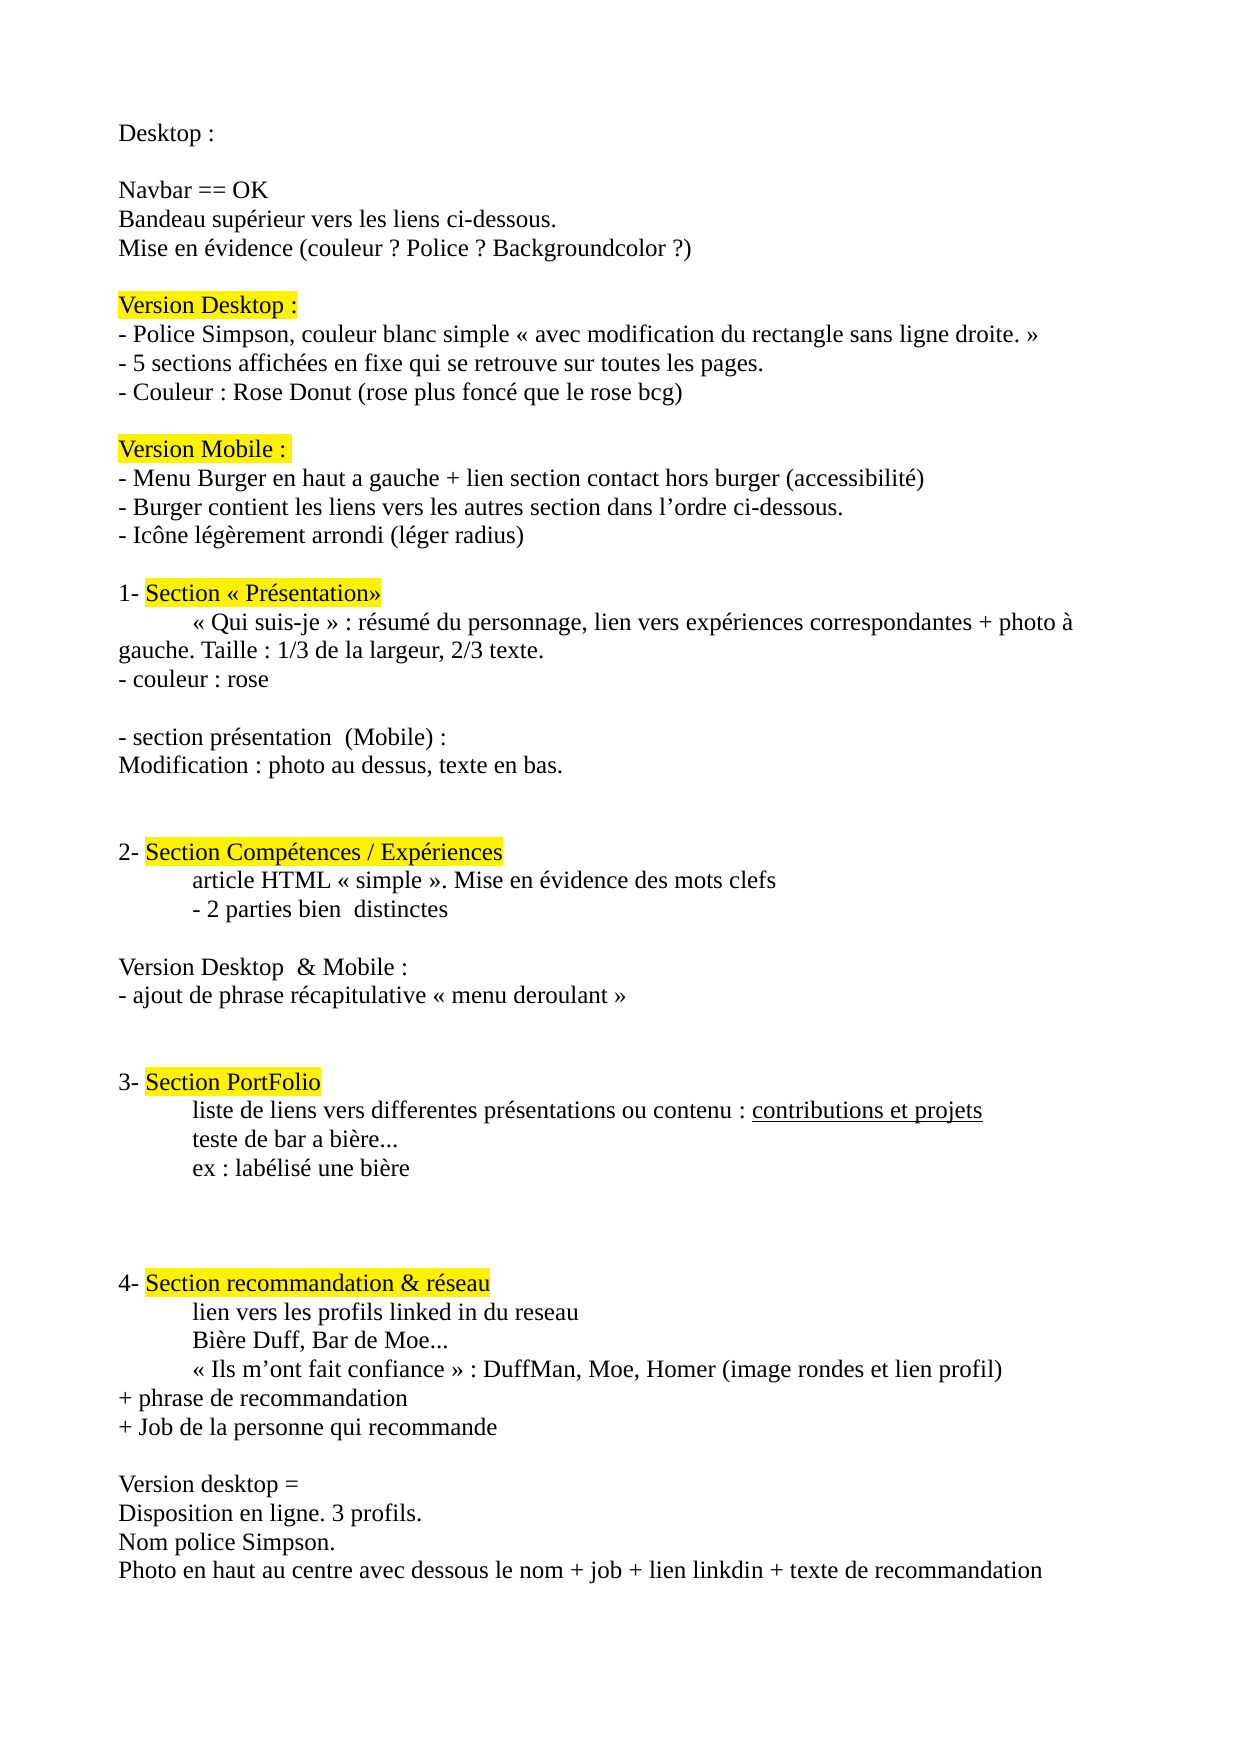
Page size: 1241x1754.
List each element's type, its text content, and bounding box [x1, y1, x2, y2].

text lien vers les profils linked in du reseau [118, 1297, 1122, 1326]
text Disposition en ligne. 3 profils. [118, 1498, 1122, 1527]
text Desktop : [118, 118, 1122, 147]
text - Couleur : Rose Donut (rose plus foncé que le rose bcg) [118, 377, 1122, 406]
text Photo en haut au centre avec dessous le nom + job + lien linkdin + texte de recommandation [118, 1556, 1122, 1584]
text Nom police Simpson. [118, 1527, 1122, 1556]
text « Qui suis-je » : résumé du personnage, lien vers expériences correspondantes + photo à gauche. Taille : 1/3 de la largeur, 2/3 texte. [118, 607, 1122, 664]
text teste de bar a bière... [118, 1124, 1122, 1153]
text - ajout de phrase récapitulative « menu deroulant » [118, 981, 1122, 1009]
text + phrase de recommandation [118, 1383, 1122, 1412]
text liste de liens vers differentes présentations ou contenu : contributions et projets [118, 1096, 1122, 1124]
text - couleur : rose [118, 664, 1122, 693]
text Bandeau supérieur vers les liens ci-dessous. [118, 204, 1122, 233]
text 3- Section PortFolio [118, 1067, 1122, 1096]
text - Burger contient les liens vers les autres section dans l’ordre ci-dessous. [118, 492, 1122, 521]
text Version Mobile : [118, 434, 1122, 463]
text 2- Section Compétences / Expériences [118, 837, 1122, 866]
text - section présentation (Mobile) : [118, 722, 1122, 751]
text Version Desktop : [118, 291, 1122, 319]
text - 5 sections affichées en fixe qui se retrouve sur toutes les pages. [118, 348, 1122, 377]
text ex : labélisé une bière [118, 1153, 1122, 1182]
text Navbar == OK [118, 176, 1122, 204]
text - Police Simpson, couleur blanc simple « avec modification du rectangle sans ligne droite. » [118, 319, 1122, 348]
text 4- Section recommandation & réseau [118, 1268, 1122, 1297]
text - Menu Burger en haut a gauche + lien section contact hors burger (accessibilité) [118, 463, 1122, 492]
text article HTML « simple ». Mise en évidence des mots clefs [118, 866, 1122, 894]
text + Job de la personne qui recommande [118, 1412, 1122, 1441]
text « Ils m’ont fait confiance » : DuffMan, Moe, Homer (image rondes et lien profil) [118, 1354, 1122, 1383]
text Mise en évidence (couleur ? Police ? Backgroundcolor ?) [118, 233, 1122, 262]
text Version Desktop & Mobile : [118, 952, 1122, 981]
text Bière Duff, Bar de Moe... [118, 1326, 1122, 1354]
text - Icône légèrement arrondi (léger radius) [118, 521, 1122, 549]
text Version desktop = [118, 1469, 1122, 1498]
text - 2 parties bien distinctes [118, 894, 1122, 923]
text Modification : photo au dessus, texte en bas. [118, 751, 1122, 779]
text 1- Section « Présentation» [118, 578, 1122, 607]
